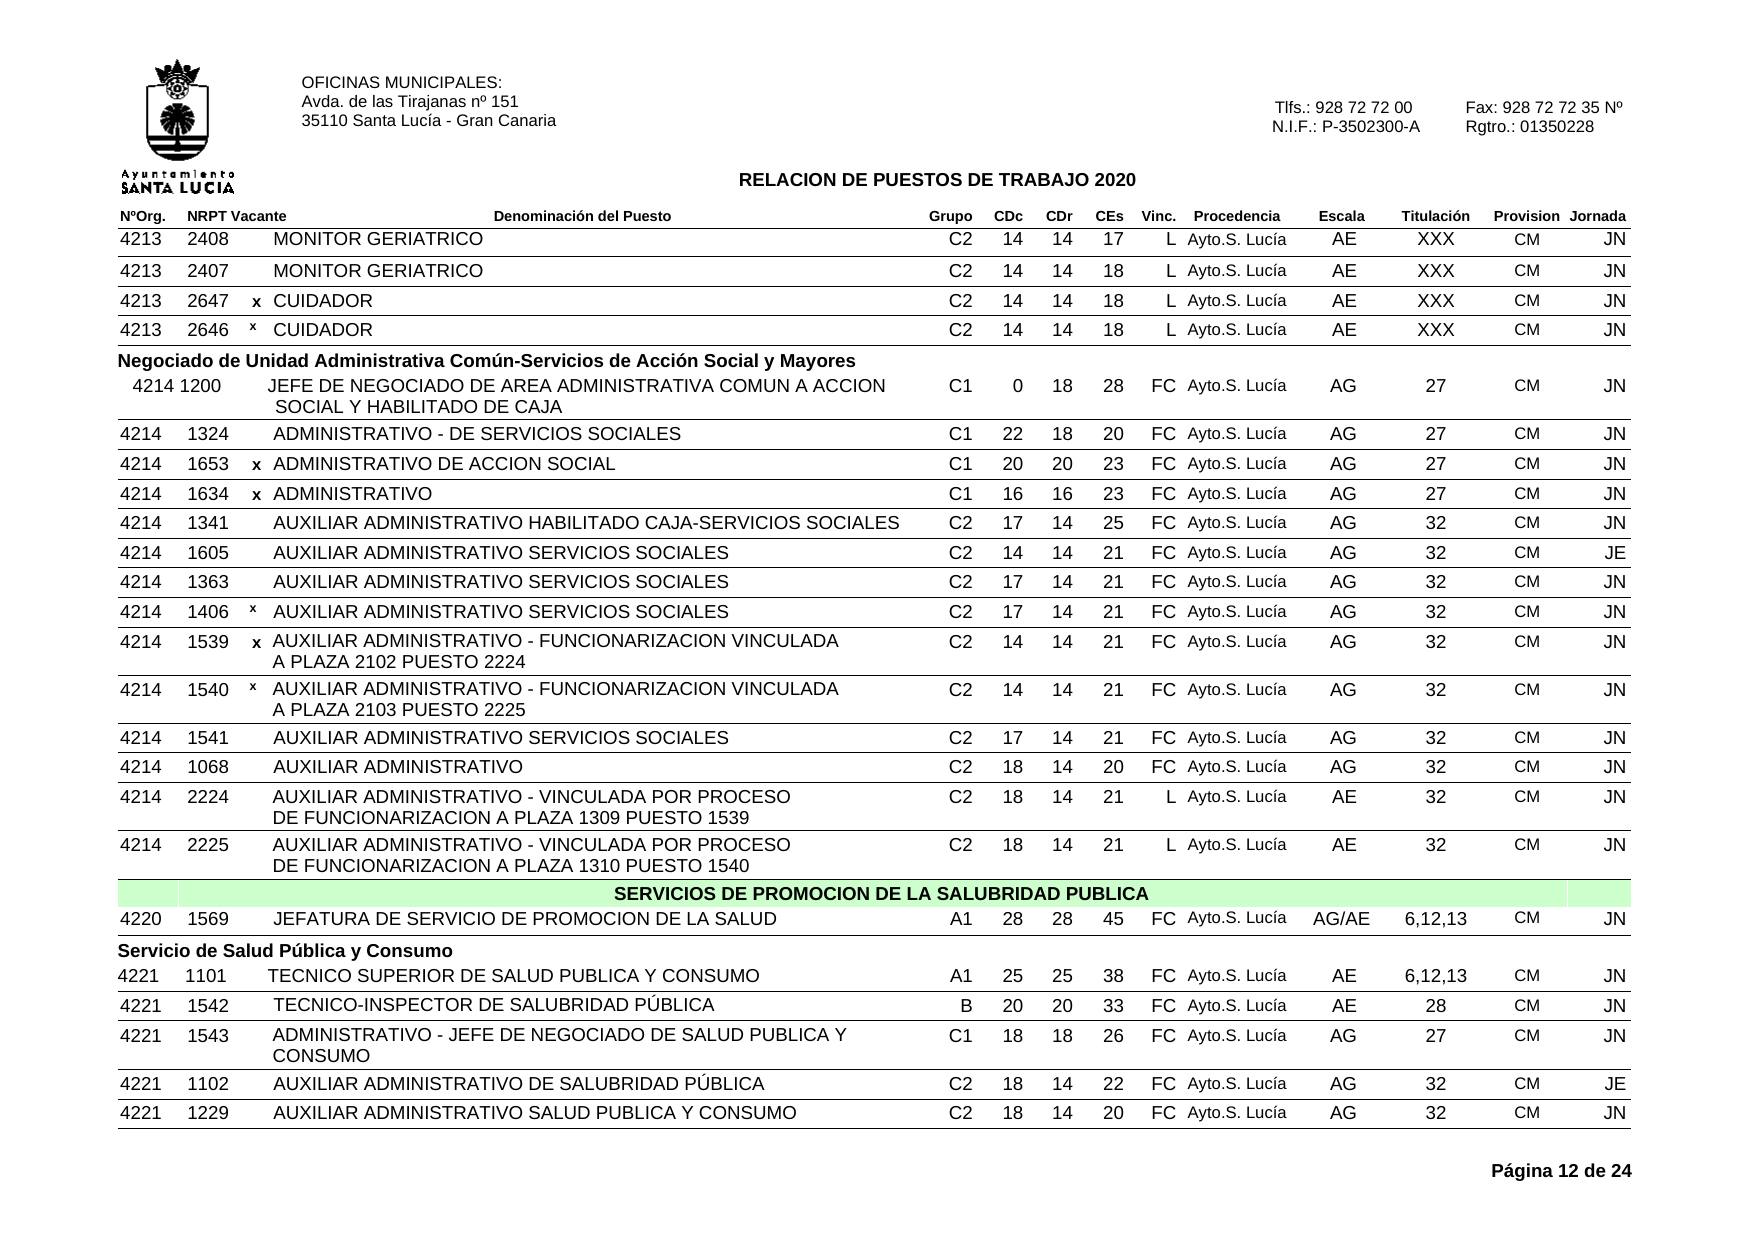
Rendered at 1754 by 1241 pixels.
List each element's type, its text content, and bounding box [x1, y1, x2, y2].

table_cell 18 [976, 753, 1023, 782]
table_cell 20 [976, 992, 1023, 1020]
table_cell JN [1568, 831, 1631, 878]
table_cell FC [1124, 907, 1176, 934]
table_cell 2646 x [179, 316, 265, 344]
table_cell 4214 [118, 783, 178, 830]
table_cell Ayto.S. Lucía [1176, 831, 1298, 878]
table_cell ADMINISTRATIVO DE ACCION SOCIAL [265, 450, 916, 478]
table_cell JN [1568, 287, 1631, 315]
table_cell Ayto.S. Lucía [1176, 229, 1298, 256]
table_cell JN [1568, 783, 1631, 830]
table_cell [1385, 880, 1486, 907]
table_cell CM [1486, 907, 1567, 934]
table_cell CM [1486, 1021, 1567, 1068]
table_cell 14 [976, 628, 1023, 674]
table_cell Ayto.S. Lucía [1176, 287, 1298, 315]
table_header CDc [976, 207, 1023, 227]
table_cell C2 [916, 598, 976, 627]
table_cell AG [1298, 1021, 1385, 1068]
table_cell 27 [1385, 346, 1486, 419]
table_cell AG [1298, 509, 1385, 537]
table_cell 14 [1023, 287, 1072, 315]
table_cell Ayto.S. Lucía [1176, 992, 1298, 1020]
table_cell 32 [1385, 539, 1486, 567]
table_cell 4214 [118, 568, 178, 597]
table_cell Ayto.S. Lucía [1176, 1021, 1298, 1068]
table_cell JN [1568, 936, 1631, 991]
table_cell 6,12,13 [1385, 907, 1486, 934]
table_header NºOrg. [118, 207, 178, 227]
table_cell 4214 [118, 628, 178, 674]
table_cell Ayto.S. Lucía [1176, 676, 1298, 722]
table_cell 14 [1023, 724, 1072, 752]
table_cell 18 [1023, 420, 1072, 449]
table_cell C2 [916, 539, 976, 567]
table_cell 17 [976, 509, 1023, 537]
table_cell CM [1486, 480, 1567, 508]
table_cell 1605 [179, 539, 265, 567]
table_cell 32 [1385, 724, 1486, 752]
table_cell CM [1486, 229, 1567, 256]
table_cell 1569 [179, 907, 265, 934]
table_cell FC [1124, 724, 1176, 752]
table_cell 20 [1073, 420, 1123, 449]
table_header Vinc. [1124, 207, 1176, 227]
table_cell Ayto.S. Lucía [1176, 936, 1298, 991]
table_cell C2 [916, 1070, 976, 1098]
table_header Grupo [916, 207, 976, 227]
table_cell CM [1486, 724, 1567, 752]
table_cell AG [1298, 480, 1385, 508]
table_cell 16 [976, 480, 1023, 508]
table_cell CM [1486, 831, 1567, 878]
table_header [117, 58, 234, 196]
table_cell AUXILIAR ADMINISTRATIVO SERVICIOS SOCIALES [265, 724, 916, 752]
table_cell 25 [976, 936, 1023, 991]
table_cell 4213 [118, 257, 178, 286]
table_cell C1 [916, 480, 976, 508]
table_cell B [916, 992, 976, 1020]
table_cell 20 [1023, 450, 1072, 478]
table_cell FC [1124, 936, 1176, 991]
table_cell 14 [1023, 783, 1072, 830]
table_cell AE [1298, 316, 1385, 344]
table_cell 14 [976, 316, 1023, 344]
table_cell [1568, 880, 1631, 907]
table_cell 1324 [179, 420, 265, 449]
table_cell C2 [916, 257, 976, 286]
table_cell ADMINISTRATIVO [265, 480, 916, 508]
table_cell L [1124, 783, 1176, 830]
table_cell AG [1298, 724, 1385, 752]
table_cell CM [1486, 676, 1567, 722]
table_cell FC [1124, 1100, 1176, 1127]
table_cell AUXILIAR ADMINISTRATIVO SERVICIOS SOCIALES [265, 598, 916, 627]
table_cell JN [1568, 420, 1631, 449]
table_cell 18 [1023, 346, 1072, 419]
table_cell 4214 [118, 753, 178, 782]
table_cell CM [1486, 1070, 1567, 1098]
table_cell 32 [1385, 509, 1486, 537]
table_cell CM [1486, 257, 1567, 286]
table_cell 18 [976, 783, 1023, 830]
table_cell XXX [1385, 287, 1486, 315]
table_cell CM [1486, 539, 1567, 567]
table_cell CM [1486, 783, 1567, 830]
table_cell AE [1298, 287, 1385, 315]
table_cell Ayto.S. Lucía [1176, 480, 1298, 508]
table_cell JN [1568, 628, 1631, 674]
table_cell Negociado de Unidad Administrativa Común-Servicios de Acción Social y Mayores 4214 1200 JEFE DE NEGOCIADO DE AREA ADMINISTRATIVA COMUN A ACCION SOCIAL Y HABILITADO DE CAJA [118, 346, 916, 419]
table_cell 14 [976, 676, 1023, 722]
table_cell FC [1124, 598, 1176, 627]
table_cell 1229 [179, 1100, 265, 1127]
table_cell C1 [916, 1021, 976, 1068]
table_cell TECNICO-INSPECTOR DE SALUBRIDAD PÚBLICA [265, 992, 916, 1020]
table_cell CUIDADOR [265, 287, 916, 315]
table_cell [1176, 880, 1298, 907]
table_cell 4214 [118, 598, 178, 627]
table_cell C2 [916, 753, 976, 782]
table_header Tlfs.: 928 72 72 00 N.I.F.: P-3502300-A [1204, 58, 1443, 196]
table_cell JE [1568, 539, 1631, 567]
table_cell C2 [916, 316, 976, 344]
table_cell 23 [1073, 480, 1123, 508]
table_cell 18 [1073, 257, 1123, 286]
table_cell 32 [1385, 1070, 1486, 1098]
table_cell AG [1298, 676, 1385, 722]
table_cell C2 [916, 287, 976, 315]
table_header Escala [1298, 207, 1385, 227]
table_cell CM [1486, 628, 1567, 674]
table_cell 21 [1073, 724, 1123, 752]
table_cell AG [1298, 539, 1385, 567]
table_cell 14 [1023, 539, 1072, 567]
table_cell 21 [1073, 598, 1123, 627]
table_cell CM [1486, 346, 1567, 419]
table_cell 2224 [179, 783, 265, 830]
table_cell 17 [976, 568, 1023, 597]
table_cell 18 [976, 831, 1023, 878]
table_cell AG [1298, 450, 1385, 478]
table_cell AG [1298, 628, 1385, 674]
table_cell L [1124, 316, 1176, 344]
table_cell AUXILIAR ADMINISTRATIVO SERVICIOS SOCIALES [265, 568, 916, 597]
table_cell 14 [1023, 676, 1072, 722]
table_cell JN [1568, 598, 1631, 627]
table_cell 32 [1385, 831, 1486, 878]
table_cell 28 [1073, 346, 1123, 419]
table_cell 4214 [118, 724, 178, 752]
table_cell L [1124, 287, 1176, 315]
table_cell 21 [1073, 568, 1123, 597]
table_cell CM [1486, 287, 1567, 315]
table_cell 21 [1073, 539, 1123, 567]
table_cell 16 [1023, 480, 1072, 508]
table_cell C2 [916, 229, 976, 256]
table_cell 27 [1385, 450, 1486, 478]
table_cell 14 [1023, 628, 1072, 674]
table_cell CM [1486, 420, 1567, 449]
table_cell JN [1568, 753, 1631, 782]
table_cell XXX [1385, 257, 1486, 286]
table_cell 14 [976, 287, 1023, 315]
table_cell 26 [1073, 1021, 1123, 1068]
table_cell FC [1124, 753, 1176, 782]
table_cell 6,12,13 [1385, 936, 1486, 991]
table_cell 22 [1073, 1070, 1123, 1098]
table_cell 18 [1073, 316, 1123, 344]
table_cell 14 [1023, 568, 1072, 597]
table_cell 4214 [118, 480, 178, 508]
table_cell C2 [916, 724, 976, 752]
table_cell XXX [1385, 229, 1486, 256]
table_cell 25 [1073, 509, 1123, 537]
table_cell 4214 [118, 831, 178, 878]
table_cell JN [1568, 724, 1631, 752]
text Página 12 de 24 [117, 1160, 1632, 1181]
table_cell 38 [1073, 936, 1123, 991]
table_cell FC [1124, 628, 1176, 674]
table_cell JN [1568, 257, 1631, 286]
table_cell 32 [1385, 1100, 1486, 1127]
table_cell Ayto.S. Lucía [1176, 1100, 1298, 1127]
table_cell FC [1124, 539, 1176, 567]
table_cell SERVICIOS DE PROMOCION DE LA SALUBRIDAD PUBLICA [265, 880, 1176, 907]
table_cell C2 [916, 783, 976, 830]
table_cell Ayto.S. Lucía [1176, 450, 1298, 478]
table_cell C1 [916, 450, 976, 478]
table_cell JN [1568, 1100, 1631, 1127]
table_cell CM [1486, 568, 1567, 597]
table_cell 20 [1073, 1100, 1123, 1127]
table_cell 17 [976, 724, 1023, 752]
table_cell Ayto.S. Lucía [1176, 753, 1298, 782]
table_cell 32 [1385, 783, 1486, 830]
table_cell 25 [1023, 936, 1072, 991]
table_cell FC [1124, 420, 1176, 449]
table_cell L [1124, 257, 1176, 286]
table_cell CM [1486, 753, 1567, 782]
table_cell 21 [1073, 628, 1123, 674]
table_cell JEFATURA DE SERVICIO DE PROMOCION DE LA SALUD [265, 907, 916, 934]
table_cell 45 [1073, 907, 1123, 934]
table_cell AUXILIAR ADMINISTRATIVO - FUNCIONARIZACION VINCULADA A PLAZA 2102 PUESTO 2224 [265, 628, 916, 674]
table_cell L [1124, 229, 1176, 256]
table_cell 4214 [118, 509, 178, 537]
table_cell 14 [1023, 1100, 1072, 1127]
table_header Jornada [1568, 207, 1631, 227]
table_cell AE [1298, 257, 1385, 286]
table_cell Ayto.S. Lucía [1176, 509, 1298, 537]
table_cell 21 [1073, 676, 1123, 722]
table_cell AG/AE [1298, 907, 1385, 934]
table_cell 23 [1073, 450, 1123, 478]
table_cell 27 [1385, 1021, 1486, 1068]
table_cell 32 [1385, 598, 1486, 627]
table_cell AG [1298, 1100, 1385, 1127]
table_cell CM [1486, 509, 1567, 537]
table_cell 21 [1073, 831, 1123, 878]
table_cell Ayto.S. Lucía [1176, 724, 1298, 752]
table_cell 4214 [118, 450, 178, 478]
table_cell JN [1568, 450, 1631, 478]
table_cell [118, 880, 178, 907]
table_cell AG [1298, 598, 1385, 627]
table_cell FC [1124, 450, 1176, 478]
table_cell 18 [1073, 287, 1123, 315]
table_cell 0 [976, 346, 1023, 419]
table_cell Ayto.S. Lucía [1176, 1070, 1298, 1098]
table_cell AUXILIAR ADMINISTRATIVO HABILITADO CAJA-SERVICIOS SOCIALES [265, 509, 916, 537]
table_cell C1 [916, 420, 976, 449]
table_cell 17 [976, 598, 1023, 627]
table_cell 4221 [118, 992, 178, 1020]
table_cell JE [1568, 1070, 1631, 1098]
table_cell FC [1124, 1021, 1176, 1068]
table_cell 14 [1023, 509, 1072, 537]
table_header Procedencia [1176, 207, 1298, 227]
table_cell AG [1298, 568, 1385, 597]
table_cell 4221 [118, 1021, 178, 1068]
table_cell 1543 [179, 1021, 265, 1068]
table_cell Ayto.S. Lucía [1176, 257, 1298, 286]
table_cell CM [1486, 936, 1567, 991]
table_cell Ayto.S. Lucía [1176, 316, 1298, 344]
table_cell CM [1486, 598, 1567, 627]
table_cell 1102 [179, 1070, 265, 1098]
table_cell Ayto.S. Lucía [1176, 598, 1298, 627]
table_cell 2408 [179, 229, 265, 256]
table_cell JN [1568, 346, 1631, 419]
table_cell Ayto.S. Lucía [1176, 346, 1298, 419]
table_cell AG [1298, 420, 1385, 449]
table_cell [1298, 880, 1385, 907]
table_cell 28 [1023, 907, 1072, 934]
table_cell AE [1298, 831, 1385, 878]
table_cell 18 [976, 1100, 1023, 1127]
table_cell 17 [1073, 229, 1123, 256]
table_cell Ayto.S. Lucía [1176, 628, 1298, 674]
table_cell JN [1568, 907, 1631, 934]
table_cell 4221 [118, 1070, 178, 1098]
table_cell FC [1124, 568, 1176, 597]
table_cell 33 [1073, 992, 1123, 1020]
table_cell 22 [976, 420, 1023, 449]
table_cell 14 [1023, 257, 1072, 286]
table_cell 2647 x [179, 287, 265, 315]
table_cell AG [1298, 753, 1385, 782]
table_cell 1406 x [179, 598, 265, 627]
table_cell FC [1124, 676, 1176, 722]
table_cell AE [1298, 992, 1385, 1020]
table_cell 1068 [179, 753, 265, 782]
table_cell 1363 [179, 568, 265, 597]
table_cell 28 [1385, 992, 1486, 1020]
table_cell AUXILIAR ADMINISTRATIVO DE SALUBRIDAD PÚBLICA [265, 1070, 916, 1098]
table_cell 14 [1023, 229, 1072, 256]
table_cell JN [1568, 1021, 1631, 1068]
table_cell 18 [976, 1021, 1023, 1068]
table_cell 32 [1385, 753, 1486, 782]
table_cell 1341 [179, 509, 265, 537]
table_cell [179, 880, 265, 907]
table_cell C2 [916, 1100, 976, 1127]
table_cell AUXILIAR ADMINISTRATIVO [265, 753, 916, 782]
table_cell AE [1298, 936, 1385, 991]
table_cell Ayto.S. Lucía [1176, 539, 1298, 567]
table_cell 4220 [118, 907, 178, 934]
table_cell 18 [976, 1070, 1023, 1098]
table_cell AUXILIAR ADMINISTRATIVO SERVICIOS SOCIALES [265, 539, 916, 567]
table_cell 4213 [118, 287, 178, 315]
table_cell 20 [976, 450, 1023, 478]
table_cell CM [1486, 450, 1567, 478]
table_cell JN [1568, 480, 1631, 508]
table_cell C2 [916, 676, 976, 722]
table_cell C2 [916, 568, 976, 597]
table_cell 32 [1385, 628, 1486, 674]
table_cell 28 [976, 907, 1023, 934]
table_cell 14 [1023, 316, 1072, 344]
table_cell Ayto.S. Lucía [1176, 568, 1298, 597]
table_cell 14 [976, 229, 1023, 256]
table_cell AUXILIAR ADMINISTRATIVO - FUNCIONARIZACION VINCULADA A PLAZA 2103 PUESTO 2225 [265, 676, 916, 722]
table_cell JN [1568, 676, 1631, 722]
table_cell 27 [1385, 480, 1486, 508]
table_cell CM [1486, 992, 1567, 1020]
table_header CEs [1073, 207, 1123, 227]
table_cell 1541 [179, 724, 265, 752]
table_cell Ayto.S. Lucía [1176, 420, 1298, 449]
table_cell C2 [916, 831, 976, 878]
table_cell JN [1568, 509, 1631, 537]
table_cell FC [1124, 480, 1176, 508]
table_header Provision [1486, 207, 1567, 227]
table_cell C2 [916, 628, 976, 674]
table_cell 14 [1023, 831, 1072, 878]
table_cell C2 [916, 509, 976, 537]
table_cell 27 [1385, 420, 1486, 449]
table_header OFICINAS MUNICIPALES: Avda. de las Tirajanas nº 151 35110 Santa Lucía - Gran Canaria [234, 58, 652, 196]
table_cell 4214 [118, 420, 178, 449]
table_cell A1 [916, 936, 976, 991]
table_cell JN [1568, 992, 1631, 1020]
table_cell AE [1298, 783, 1385, 830]
table_cell AUXILIAR ADMINISTRATIVO - VINCULADA POR PROCESO DE FUNCIONARIZACION A PLAZA 1309 PUESTO 1539 [265, 783, 916, 830]
table_cell XXX [1385, 316, 1486, 344]
table_cell 4213 [118, 229, 178, 256]
table_cell 1539 x [179, 628, 265, 674]
table_cell 4214 [118, 539, 178, 567]
table_cell FC [1124, 1070, 1176, 1098]
table_cell L [1124, 831, 1176, 878]
table_cell [1486, 880, 1567, 907]
table_cell FC [1124, 992, 1176, 1020]
table_cell MONITOR GERIATRICO [265, 257, 916, 286]
table_cell C1 [916, 346, 976, 419]
table_cell CUIDADOR [265, 316, 916, 344]
table_header RELACION DE PUESTOS DE TRABAJO 2020 [652, 58, 1204, 196]
table_cell 1634 x [179, 480, 265, 508]
table_cell 14 [976, 257, 1023, 286]
table_cell CM [1486, 1100, 1567, 1127]
table_cell AG [1298, 346, 1385, 419]
table_cell 14 [1023, 753, 1072, 782]
table_cell Servicio de Salud Pública y Consumo 4221 1101 TECNICO SUPERIOR DE SALUD PUBLICA Y CONSUMO [118, 936, 916, 991]
table_cell 21 [1073, 783, 1123, 830]
table_cell AUXILIAR ADMINISTRATIVO - VINCULADA POR PROCESO DE FUNCIONARIZACION A PLAZA 1310 PUESTO 1540 [265, 831, 916, 878]
table_cell 14 [1023, 598, 1072, 627]
table_cell 4213 [118, 316, 178, 344]
table_cell 2407 [179, 257, 265, 286]
table_cell JN [1568, 229, 1631, 256]
table_cell 1540 x [179, 676, 265, 722]
table_cell 32 [1385, 568, 1486, 597]
table_cell ADMINISTRATIVO - DE SERVICIOS SOCIALES [265, 420, 916, 449]
table_cell 4214 [118, 676, 178, 722]
table_cell CM [1486, 316, 1567, 344]
table_cell 20 [1073, 753, 1123, 782]
table_cell A1 [916, 907, 976, 934]
table_cell AG [1298, 1070, 1385, 1098]
table_cell 1542 [179, 992, 265, 1020]
table_cell 4221 [118, 1100, 178, 1127]
table_cell JN [1568, 316, 1631, 344]
table_cell FC [1124, 346, 1176, 419]
table_header NRPT Vacante Denominación del Puesto [179, 207, 916, 227]
table_cell 18 [1023, 1021, 1072, 1068]
table_header Fax: 928 72 72 35 Nº Rgtro.: 01350228 [1443, 58, 1632, 196]
table_cell AE [1298, 229, 1385, 256]
table_cell Ayto.S. Lucía [1176, 907, 1298, 934]
table_cell 1653 x [179, 450, 265, 478]
table_cell Ayto.S. Lucía [1176, 783, 1298, 830]
table_cell MONITOR GERIATRICO [265, 229, 916, 256]
table_cell 20 [1023, 992, 1072, 1020]
table_header CDr [1023, 207, 1072, 227]
table_cell 2225 [179, 831, 265, 878]
table_cell JN [1568, 568, 1631, 597]
table_cell 14 [976, 539, 1023, 567]
table_header Titulación [1385, 207, 1486, 227]
table_cell 32 [1385, 676, 1486, 722]
table_cell FC [1124, 509, 1176, 537]
table_cell 14 [1023, 1070, 1072, 1098]
table_cell ADMINISTRATIVO - JEFE DE NEGOCIADO DE SALUD PUBLICA Y CONSUMO [265, 1021, 916, 1068]
table_cell AUXILIAR ADMINISTRATIVO SALUD PUBLICA Y CONSUMO [265, 1100, 916, 1127]
